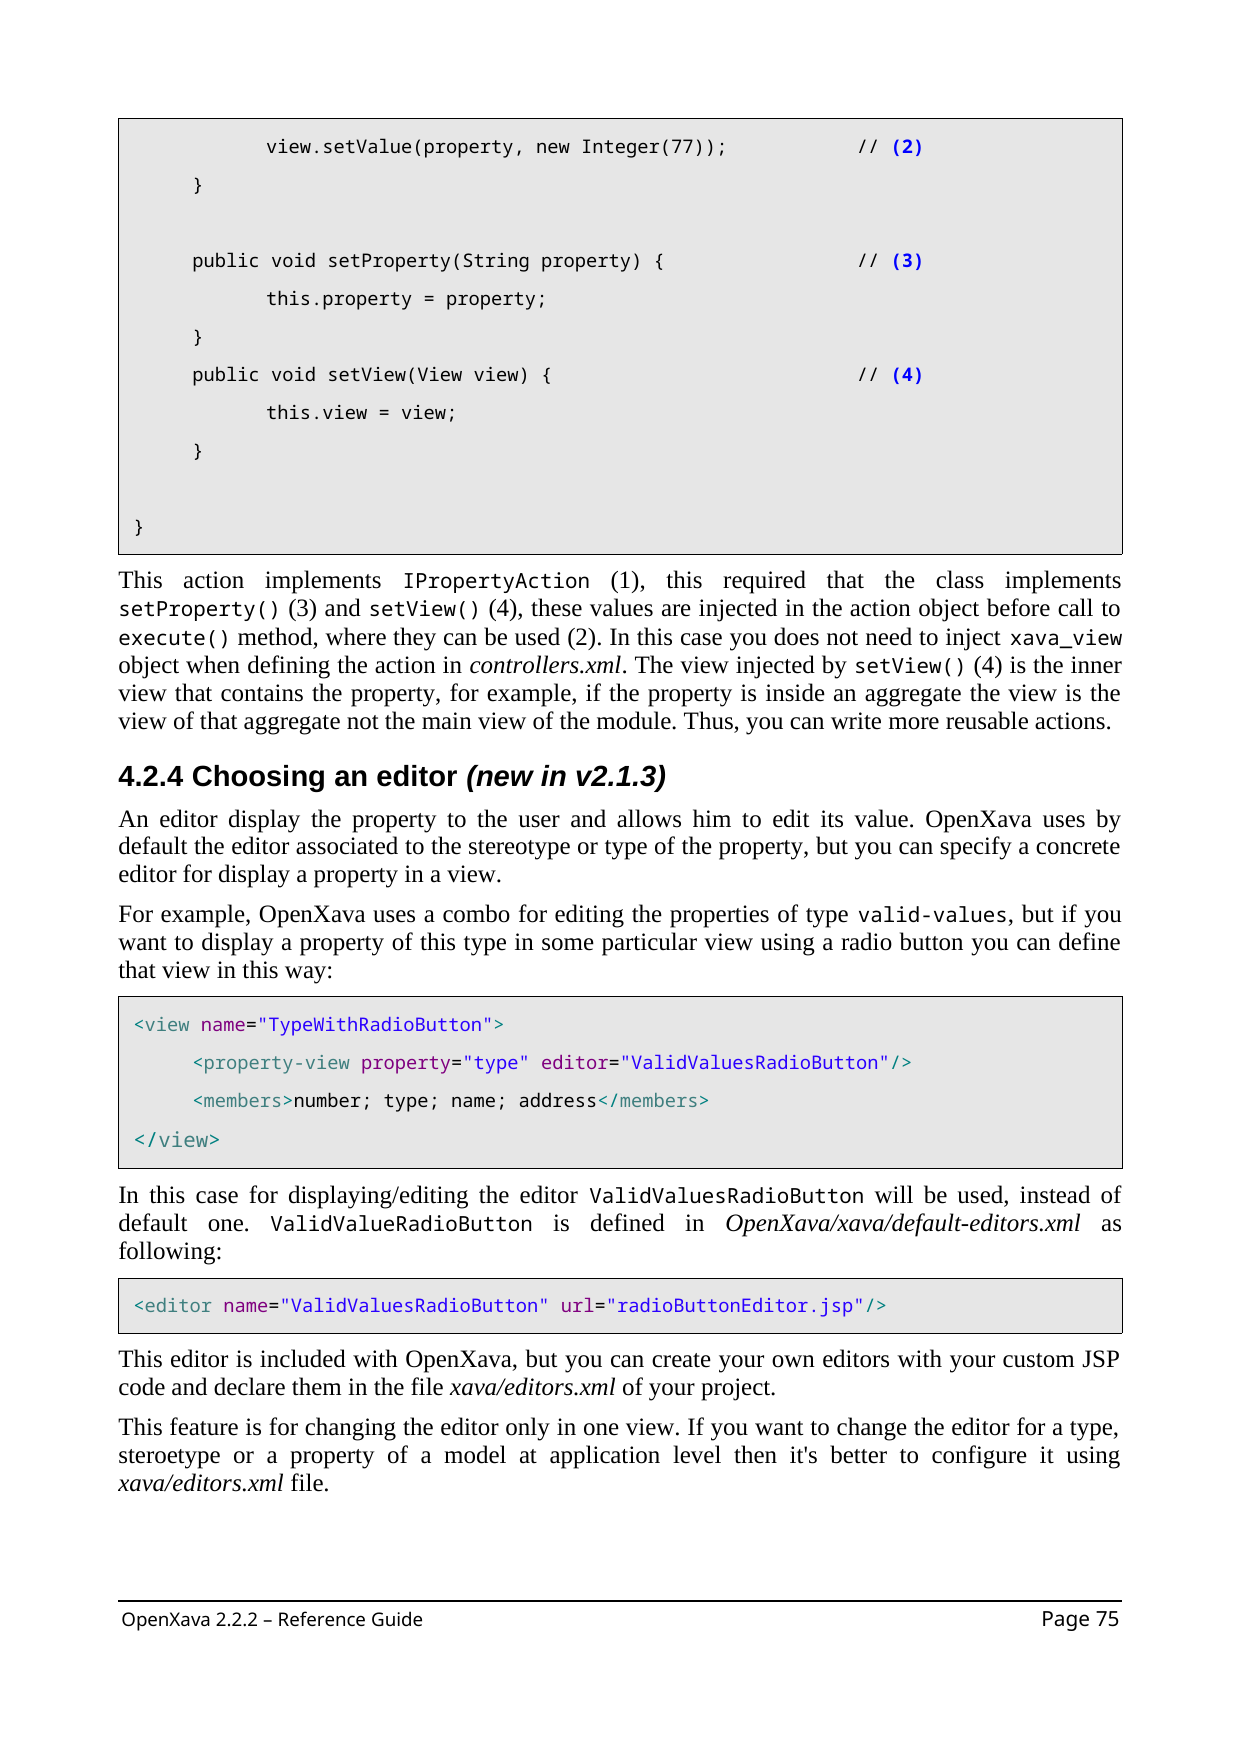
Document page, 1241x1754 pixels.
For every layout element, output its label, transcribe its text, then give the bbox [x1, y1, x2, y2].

text This action implements IPropertyAction (1), this required that the class implements setProperty() (3) and setView() (4), these values are injected in the action object before call to execute() method, where they can be used (2). In this case you does not need to inject xava_view object when defining the action in controllers.xml. The view injected by setView() (4) is the inner view that contains the property, for example, if the property is inside an aggregate the view is the view of that aggregate not the main view of the module. Thus, you can write more reusable actions. [118, 566, 1122, 734]
text this.view = view; [119, 384, 1122, 422]
text In this case for displaying/editing the editor ValidValuesRadioButton will be used, instead of default one. ValidValueRadioButton is defined in OpenXava/xava/default-editors.xml as following: [118, 1181, 1122, 1265]
text This editor is included with OpenXava, but you can create your own editors with your custom JSP code and declare them in the file xava/editors.xml of your project. [118, 1346, 1122, 1401]
text } [119, 422, 1122, 460]
subtitle Choosing an editor (new in v2.1.3) [118, 759, 1122, 792]
text </view> [119, 1111, 1122, 1168]
text view.setValue(property, new Integer(77)); // (2) [119, 119, 1122, 156]
text } [119, 156, 1122, 194]
text This feature is for changing the editor only in one view. If you want to change the editor for a type, steroetype or a property of a model at application level then it's better to configure it using xava/editors.xml file. [118, 1413, 1122, 1497]
text } [119, 308, 1122, 346]
text public void setProperty(String property) { // (3) [119, 232, 1122, 270]
text <editor name="ValidValuesRadioButton" url="radioButtonEditor.jsp"/> [119, 1279, 1122, 1333]
text An editor display the property to the user and allows him to edit its value. OpenXava uses by default the editor associated to the stereotype or type of the property, but you can specify a concrete editor for display a property in a view. [118, 805, 1122, 888]
text this.property = property; [119, 270, 1122, 308]
text <members>number; type; name; address</members> [119, 1072, 1122, 1111]
text For example, OpenXava uses a combo for editing the properties of type valid-values, but if you want to display a property of this type in some particular view using a radio button you can define that view in this way: [118, 900, 1122, 984]
text public void setView(View view) { // (4) [119, 346, 1122, 384]
text } [119, 498, 1122, 554]
text <property-view property="type" editor="ValidValuesRadioButton"/> [119, 1034, 1122, 1072]
text <view name="TypeWithRadioButton"> [119, 997, 1122, 1034]
